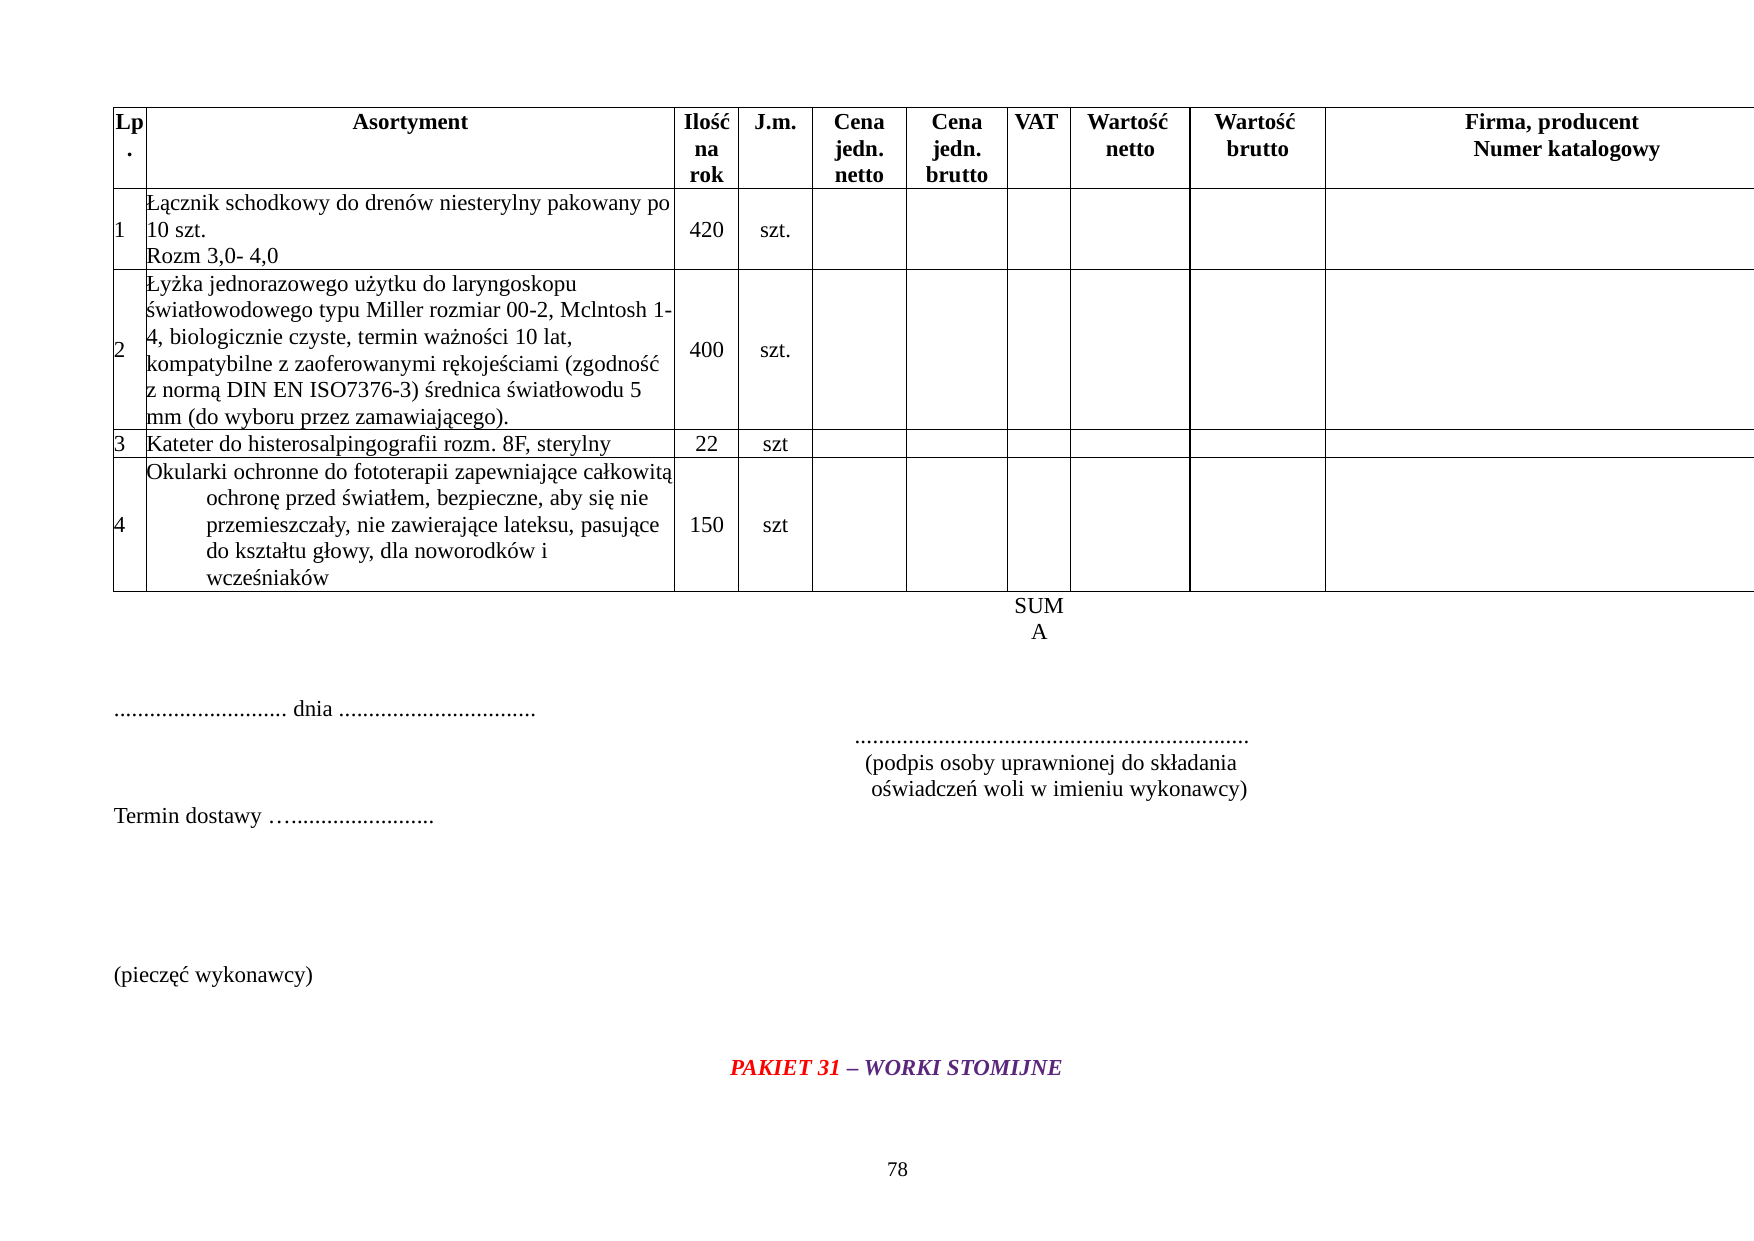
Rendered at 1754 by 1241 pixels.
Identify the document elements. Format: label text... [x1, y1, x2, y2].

table_cell [1677, 592, 1681, 645]
table_cell [1668, 645, 1672, 671]
table_cell [675, 645, 739, 671]
table_cell 400 [675, 270, 738, 429]
table_cell [906, 645, 1007, 671]
table_cell [1614, 592, 1618, 645]
table_cell [1677, 645, 1681, 671]
table_cell [1668, 592, 1672, 645]
table_header VAT [1008, 108, 1070, 188]
table_cell [1623, 592, 1627, 645]
table_cell [1602, 645, 1606, 671]
table_cell 1 [114, 189, 146, 269]
table_cell [1191, 189, 1325, 269]
table_cell [1326, 458, 1754, 591]
table_cell [1325, 645, 1589, 671]
table_cell [1664, 645, 1668, 671]
table_cell [1652, 645, 1656, 671]
table_cell [739, 645, 812, 671]
table_cell 22 [675, 430, 738, 457]
table_header J.m. [739, 108, 812, 188]
table_cell [1627, 592, 1631, 645]
table_cell [1635, 592, 1639, 645]
table_cell Łyżka jednorazowego użytku do laryngoskopu światłowodowego typu Miller rozmiar 00-2, Mclntosh 1-4, biologicznie czyste, termin ważności 10 lat, kompatybilne z zaoferowanymi rękojeściami (zgodność z normą DIN EN ISO7376-3) średnica światłowodu 5 mm (do wyboru przez zamawiającego). [147, 270, 674, 429]
table_cell 4 [114, 458, 146, 591]
table_cell [1071, 592, 1190, 645]
table_cell SUMA [1008, 592, 1071, 645]
table_cell [1656, 592, 1660, 645]
table_cell Łącznik schodkowy do drenów niesterylny pakowany po 10 szt. Rozm 3,0- 4,0 [147, 189, 674, 269]
table_cell [1191, 430, 1325, 457]
table_cell 2 [114, 270, 146, 429]
table_cell [1660, 645, 1664, 671]
table_cell [1660, 592, 1664, 645]
table_cell [1683, 645, 1754, 671]
table_header Firma, producent Numer katalogowy [1326, 108, 1754, 188]
text .................................................................. [113, 722, 1681, 748]
table_cell [907, 270, 1007, 429]
text ............................. dnia ................................. [113, 695, 1681, 722]
text oświadczeń woli w imieniu wykonawcy) [703, 775, 1681, 802]
table_cell [1190, 592, 1325, 645]
table_cell [1598, 645, 1602, 671]
table_cell [1190, 645, 1325, 671]
table_header Wartość netto [1071, 108, 1189, 188]
table_cell [114, 592, 146, 645]
table_cell [1643, 592, 1647, 645]
table_cell [1008, 645, 1071, 671]
table_cell [1631, 645, 1635, 671]
table_cell Kateter do histerosalpingografii rozm. 8F, sterylny [147, 430, 674, 457]
table_cell [813, 270, 906, 429]
table_cell szt. [739, 189, 812, 269]
table_cell [1593, 645, 1597, 671]
table_cell [1606, 592, 1610, 645]
table_cell [1008, 458, 1070, 591]
table_cell [1631, 592, 1635, 645]
table_cell [1008, 270, 1070, 429]
table_cell [907, 458, 1007, 591]
table_header Asortyment [147, 108, 674, 188]
table_cell [812, 592, 906, 645]
table_cell szt [739, 458, 812, 591]
text Termin dostawy …........................ [113, 802, 1681, 828]
table_cell [1071, 189, 1189, 269]
table_cell [1008, 430, 1070, 457]
table_cell [1648, 592, 1652, 645]
table_header Ilość na rok [675, 108, 738, 188]
table_header Wartość brutto [1191, 108, 1325, 188]
table_cell [813, 458, 906, 591]
table_cell [1673, 592, 1677, 645]
table_cell [1326, 189, 1754, 269]
table_cell [1008, 189, 1070, 269]
table_cell [114, 645, 146, 671]
table_cell [1589, 592, 1593, 645]
text (podpis osoby uprawnionej do składania [630, 748, 1681, 775]
table_cell szt. [739, 270, 812, 429]
table_cell [1191, 270, 1325, 429]
table_cell [812, 645, 906, 671]
table_cell [1664, 592, 1668, 645]
subtitle PAKIET 31 – WORKI STOMIJNE [113, 1054, 1681, 1080]
table_cell [1325, 592, 1589, 645]
table_cell [1071, 270, 1189, 429]
table_cell [1593, 592, 1597, 645]
table_cell [1627, 645, 1631, 671]
table_header Lp. [114, 108, 146, 188]
table_cell [739, 592, 812, 645]
table_cell [1589, 645, 1593, 671]
table_cell [813, 430, 906, 457]
table_cell [1606, 645, 1610, 671]
table_cell [1602, 592, 1606, 645]
table_cell [1623, 645, 1627, 671]
table_cell [1071, 430, 1189, 457]
table_cell [1639, 592, 1643, 645]
table_header Cena jedn. netto [813, 108, 906, 188]
table_cell [1683, 592, 1754, 645]
table_cell [813, 189, 906, 269]
table_cell [146, 592, 674, 645]
table_header Cena jedn. brutto [907, 108, 1007, 188]
table_cell [1614, 645, 1618, 671]
table_cell [1610, 645, 1614, 671]
table_cell Okularki ochronne do fototerapii zapewniające całkowitą ochronę przed światłem, bezpieczne, aby się nie przemieszczały, nie zawierające lateksu, pasujące do kształtu głowy, dla noworodków i wcześniaków [147, 458, 674, 591]
table_cell [1071, 645, 1190, 671]
table_cell [1648, 645, 1652, 671]
table_cell [1618, 592, 1622, 645]
table_cell [1618, 645, 1622, 671]
table_cell 3 [114, 430, 146, 457]
table_cell [1656, 645, 1660, 671]
table_cell [1643, 645, 1647, 671]
table_cell [1191, 458, 1325, 591]
table_cell [906, 592, 1007, 645]
table_cell [1610, 592, 1614, 645]
table_cell [1652, 592, 1656, 645]
table_cell 420 [675, 189, 738, 269]
table_cell [1635, 645, 1639, 671]
table_cell [907, 189, 1007, 269]
table_cell [1326, 270, 1754, 429]
table_cell [1673, 645, 1677, 671]
table_cell [1071, 458, 1189, 591]
table_cell [146, 645, 674, 671]
table_cell [675, 592, 739, 645]
table_cell 150 [675, 458, 738, 591]
table_cell [907, 430, 1007, 457]
table_cell [1326, 430, 1754, 457]
table_cell szt [739, 430, 812, 457]
table_cell [1639, 645, 1643, 671]
text (pieczęć wykonawcy) [113, 961, 1681, 987]
table_cell [1598, 592, 1602, 645]
